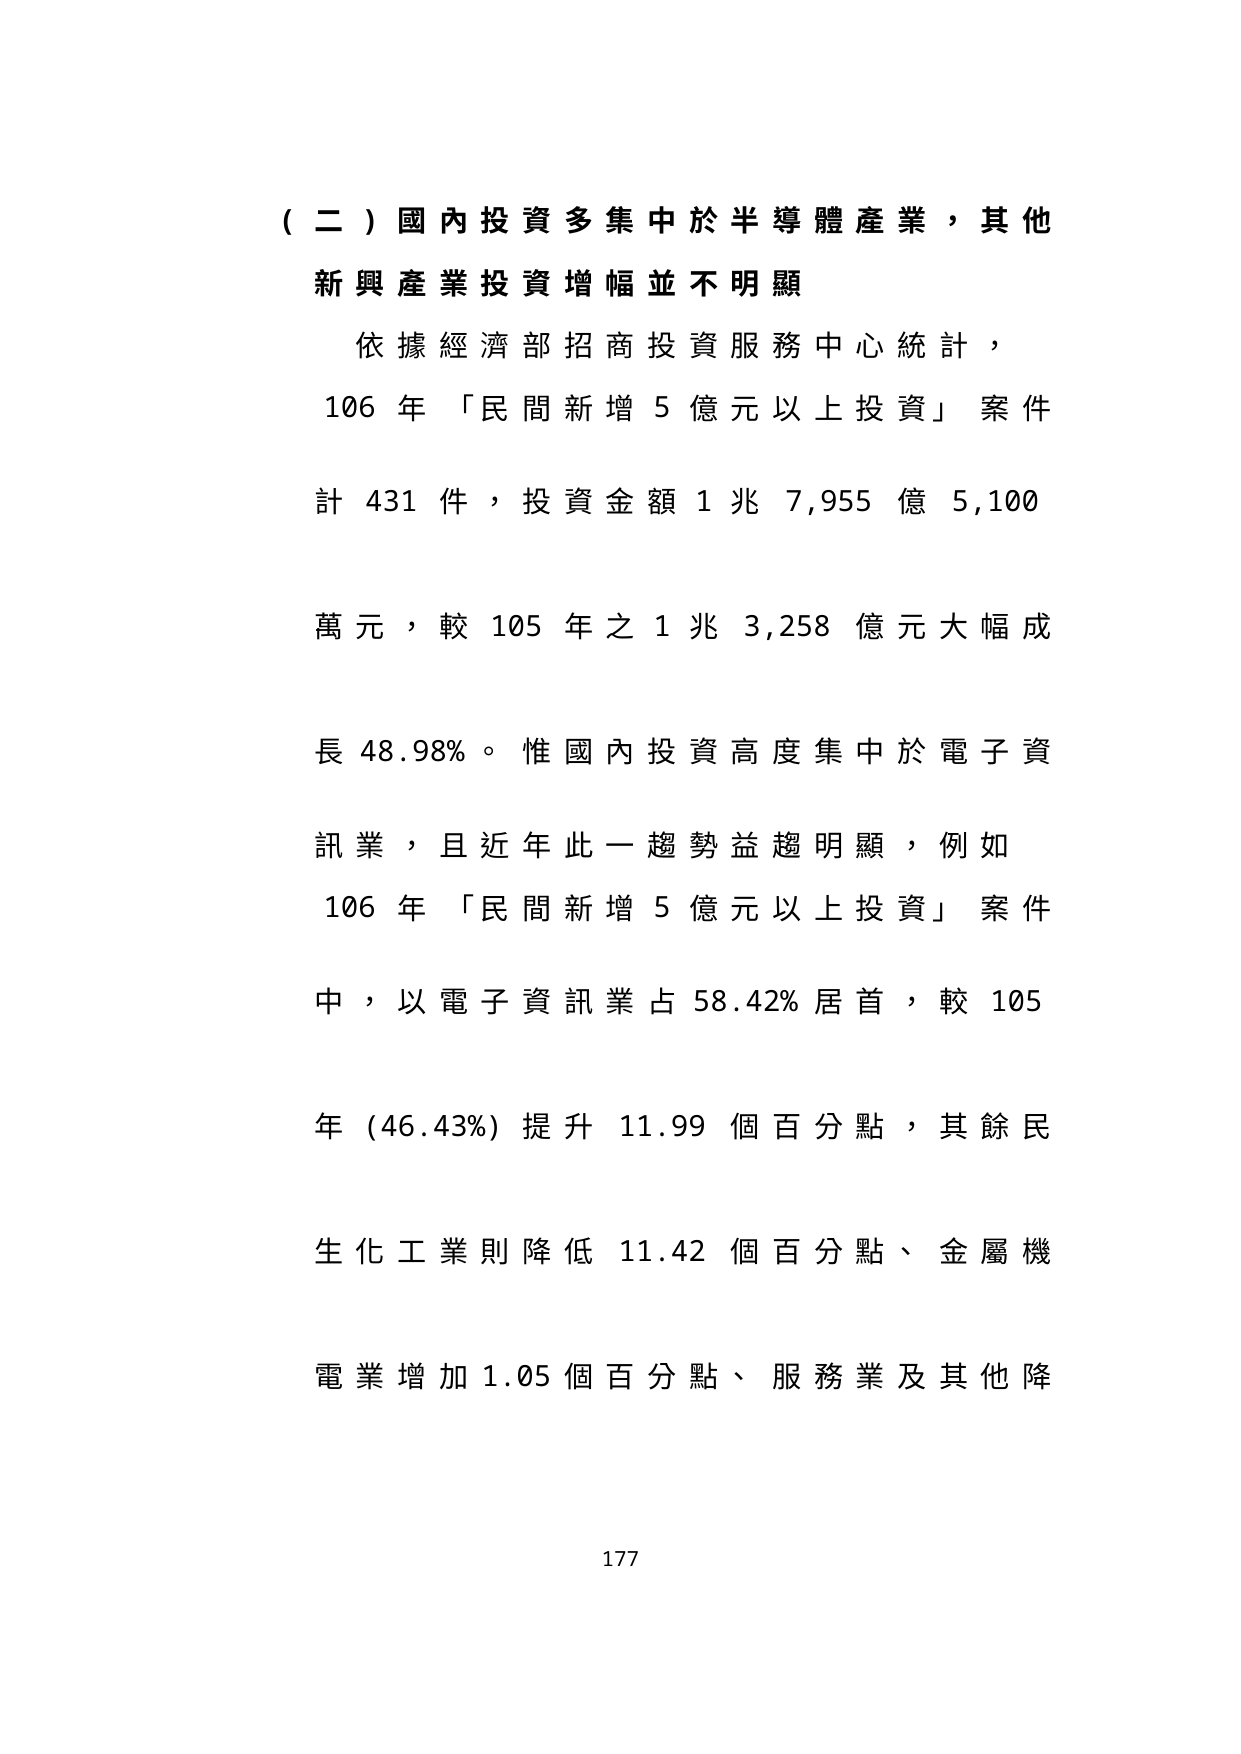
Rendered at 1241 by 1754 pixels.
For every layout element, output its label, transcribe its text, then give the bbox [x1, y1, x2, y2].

text 依據經濟部招商投資服務中心統計，106年「民間新增5億元以上投資」案件計431件，投資金額1兆7,955億5,100萬元，較105年之1兆3,258億元大幅成長48.98%。惟國內投資高度集中於電子資訊業，且近年此一趨勢益趨明顯，例如106年「民間新增5億元以上投資」案件中，以電子資訊業占58.42%居首，較105年(46.43%)提升11.99個百分點，其餘民生化工業則降低11.42個百分點、金屬機電業增加1.05個百分點、服務業及其他降 [271, 302, 1058, 1427]
text (二)國內投資多集中於半導體產業，其他新興產業投資增幅並不明顯 [242, 177, 1058, 302]
